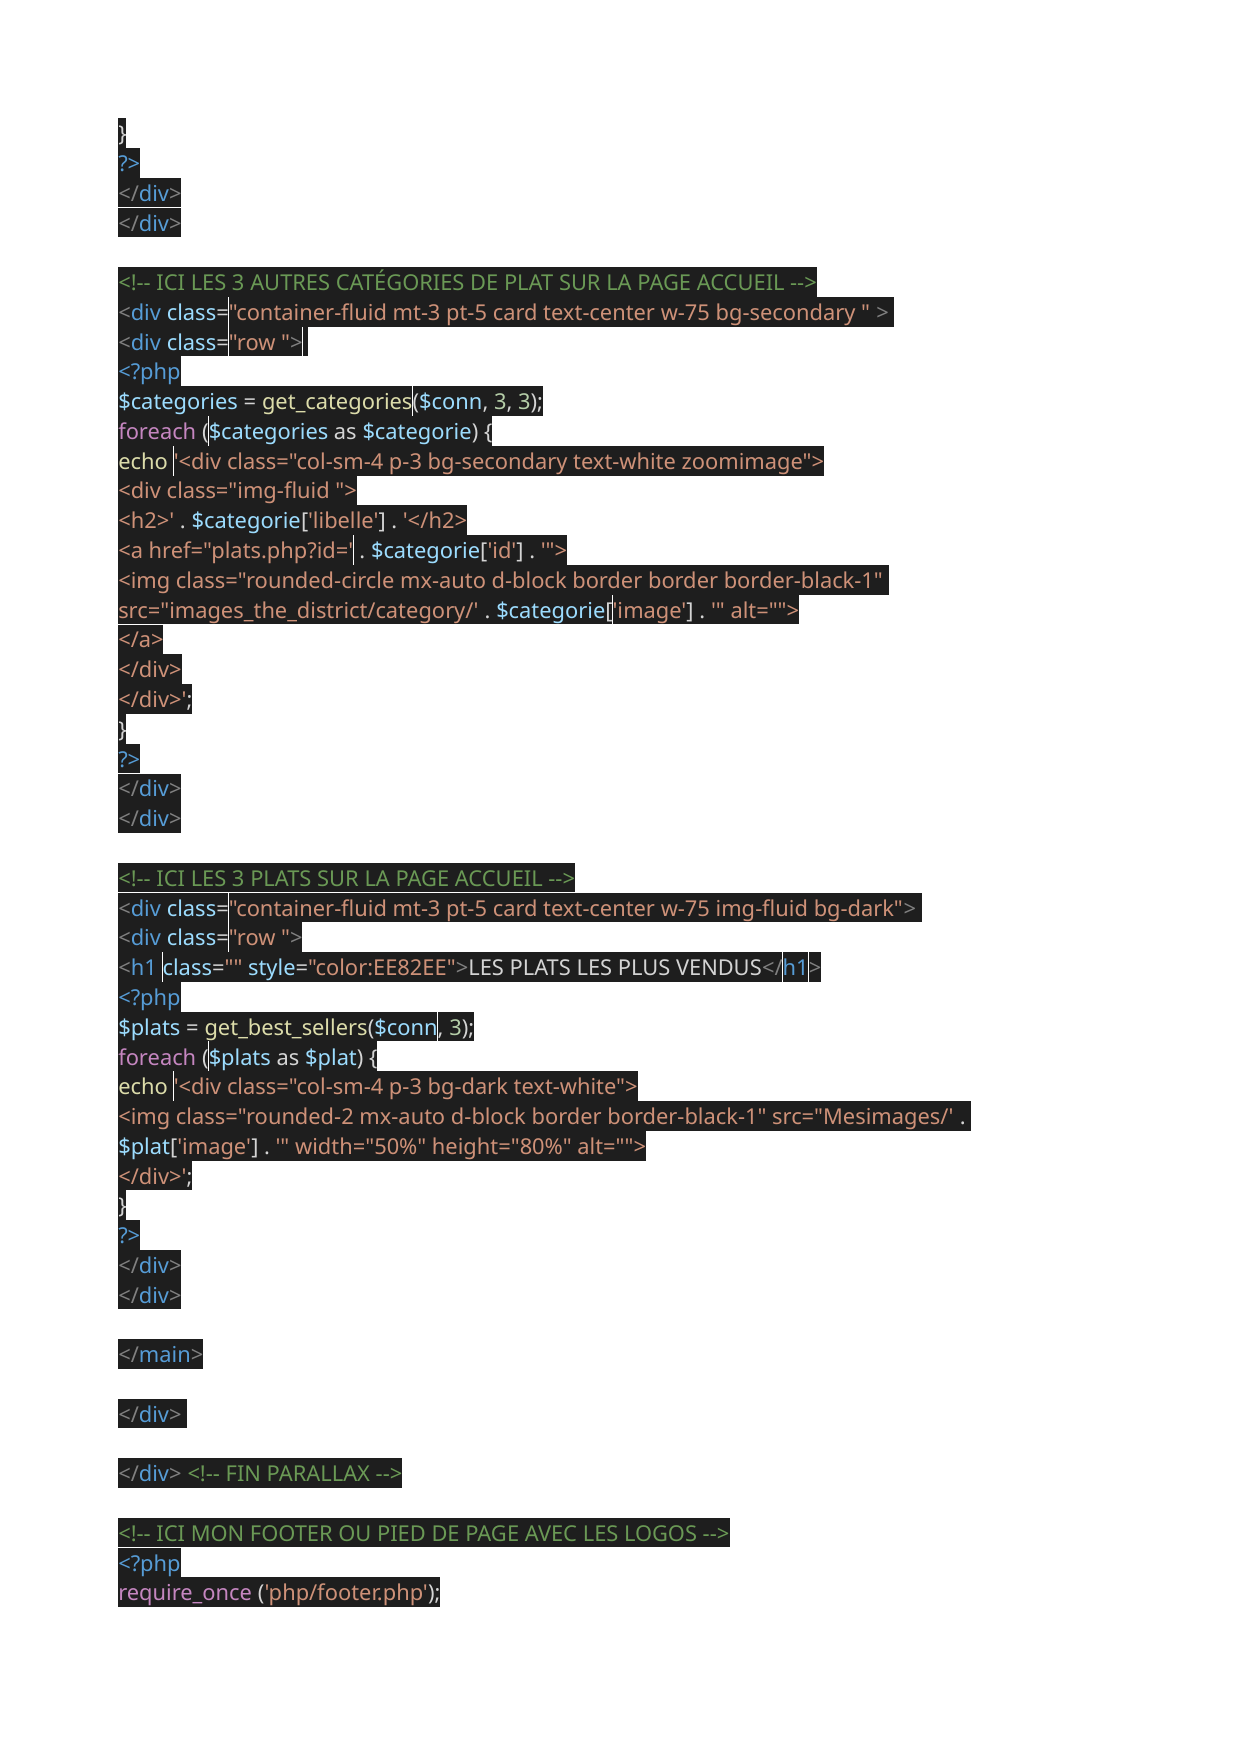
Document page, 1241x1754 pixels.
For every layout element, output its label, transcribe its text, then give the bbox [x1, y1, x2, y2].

text </div>'; [118, 1161, 1122, 1190]
text <img class="rounded-circle mx-auto d-block border border border-black-1" src="images_the_district/category/' . $categorie['image'] . '" alt=""> [118, 565, 1122, 624]
text <div class="row "> [118, 922, 1122, 952]
text </div> [118, 1250, 1122, 1280]
text </div> [118, 1280, 1122, 1309]
text foreach ($categories as $categorie) { [118, 416, 1122, 446]
text </div> [118, 773, 1122, 803]
text echo '<div class="col-sm-4 p-3 bg-dark text-white"> [118, 1071, 1122, 1101]
text <div class="img-fluid "> [118, 476, 1122, 505]
text <!-- ICI MON FOOTER OU PIED DE PAGE AVEC LES LOGOS --> [118, 1518, 1122, 1547]
text <a href="plats.php?id=' . $categorie['id'] . '"> [118, 535, 1122, 565]
text </a> [118, 624, 1122, 654]
text </div> [118, 1399, 1122, 1428]
text </main> [118, 1339, 1122, 1369]
text </div> <!-- FIN PARALLAX --> [118, 1458, 1122, 1488]
text } [118, 118, 1122, 148]
text </div> [118, 178, 1122, 207]
text <?php [118, 982, 1122, 1012]
text ?> [118, 148, 1122, 178]
text <?php [118, 356, 1122, 386]
text $plats = get_best_sellers($conn, 3); [118, 1012, 1122, 1041]
text </div> [118, 803, 1122, 833]
text <!-- ICI LES 3 PLATS SUR LA PAGE ACCUEIL --> [118, 863, 1122, 892]
text <!-- ICI LES 3 AUTRES CATÉGORIES DE PLAT SUR LA PAGE ACCUEIL --> [118, 267, 1122, 297]
text <div class="row "> [118, 327, 1122, 356]
text $categories = get_categories($conn, 3, 3); [118, 386, 1122, 416]
text </div> [118, 654, 1122, 684]
text foreach ($plats as $plat) { [118, 1041, 1122, 1071]
text <h1 class="" style="color:EE82EE">LES PLATS LES PLUS VENDUS</h1> [118, 952, 1122, 982]
text </div> [118, 207, 1122, 237]
text } [118, 1190, 1122, 1220]
text </div>'; [118, 684, 1122, 714]
text ?> [118, 744, 1122, 773]
text <img class="rounded-2 mx-auto d-block border border-black-1" src="Mesimages/' . $plat['image'] . '" width="50%" height="80%" alt=""> [118, 1101, 1122, 1161]
text require_once ('php/footer.php'); [118, 1577, 1122, 1607]
text <div class="container-fluid mt-3 pt-5 card text-center w-75 bg-secondary " > [118, 297, 1122, 327]
text } [118, 714, 1122, 744]
text ?> [118, 1220, 1122, 1250]
text echo '<div class="col-sm-4 p-3 bg-secondary text-white zoomimage"> [118, 446, 1122, 476]
text <?php [118, 1547, 1122, 1577]
text <div class="container-fluid mt-3 pt-5 card text-center w-75 img-fluid bg-dark"> [118, 892, 1122, 922]
text <h2>' . $categorie['libelle'] . '</h2> [118, 505, 1122, 535]
